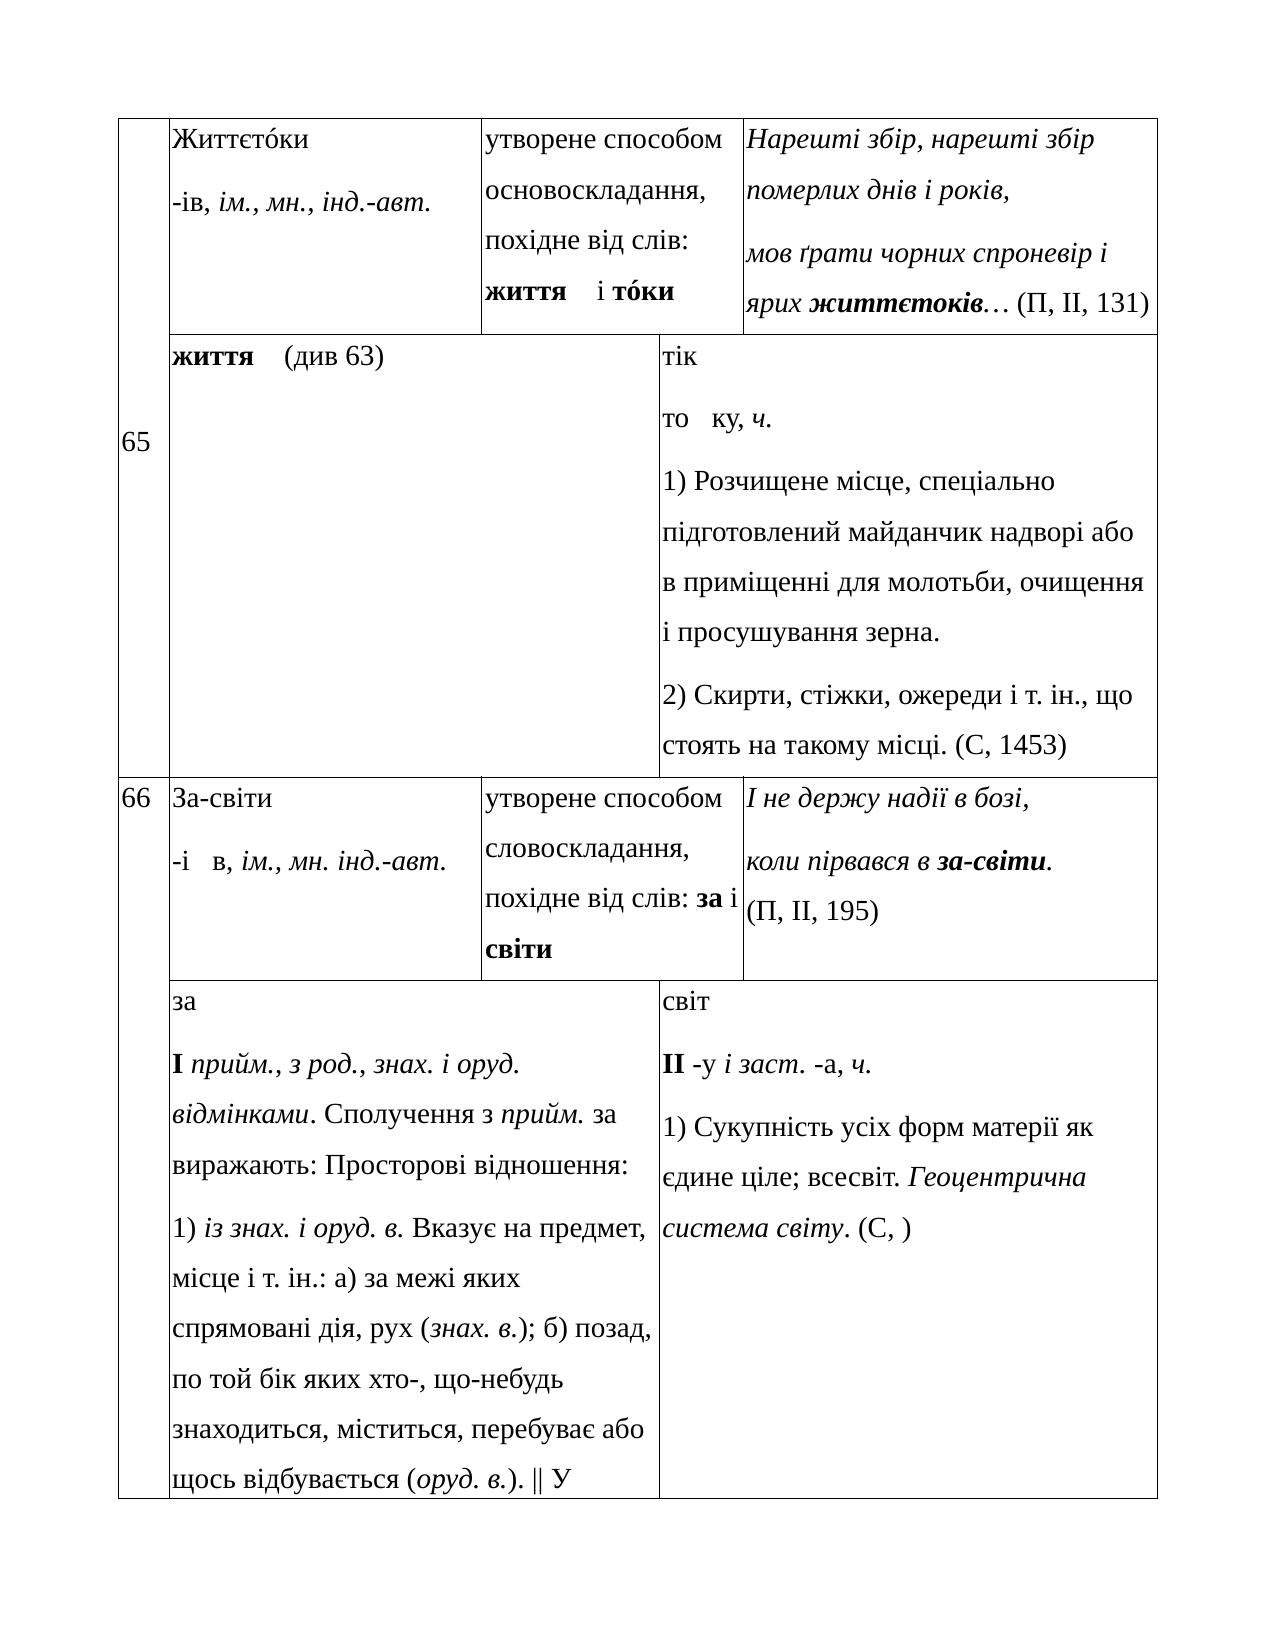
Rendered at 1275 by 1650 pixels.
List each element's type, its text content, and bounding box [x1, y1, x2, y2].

table_cell І не держу надії в бозі, коли пірвався в за-світи. (П, ІІ, 195) [744, 778, 1157, 980]
table_cell Нарешті збір, нарешті збір померлих днів і років, мов ґрати чорних спроневір і ярих життєтоків… (П, ІІ, 131) [744, 119, 1157, 334]
table_cell утворене способом словоскладання, похідне від слів: за і світи [482, 778, 743, 980]
table_cell 65 [119, 119, 169, 776]
table_cell Життєтóки -ів, ім., мн., інд.-авт. [170, 119, 481, 334]
table_cell тік току, ч. 1) Розчищене місце, спеціально підготовлений майданчик надворі або в приміщенні для молотьби, очищення і просушування зерна. 2) Скирти, стіжки, ожереди і т. ін., що стоять на такому місці. (С, 1453) [660, 335, 1157, 776]
table_cell світ II -у і заст. -а, ч. 1) Сукупність усіх форм матерії як єдине ціле; всесвіт. Геоцентрична система світу. (С, ) [660, 981, 1157, 1498]
table_cell За-світи -ів, ім., мн. інд.-авт. [170, 778, 481, 980]
table_cell 66 [119, 778, 169, 1498]
table_cell утворене способом основоскладання, похідне від слів: життя і тóки [482, 119, 743, 334]
table_cell за I прийм., з род., знах. і оруд. відмінками. Сполучення з прийм. за виражають: Просторові відношення: 1) із знах. і оруд. в. Вказує на предмет, місце і т. ін.: а) за межі яких спрямовані дія, рух (знах. в.); б) позад, по той бік яких хто-, що-небудь знаходиться, міститься, перебуває або щось відбувається (оруд. в.). || У [170, 981, 659, 1498]
table_cell життя (див 63) [170, 335, 659, 776]
